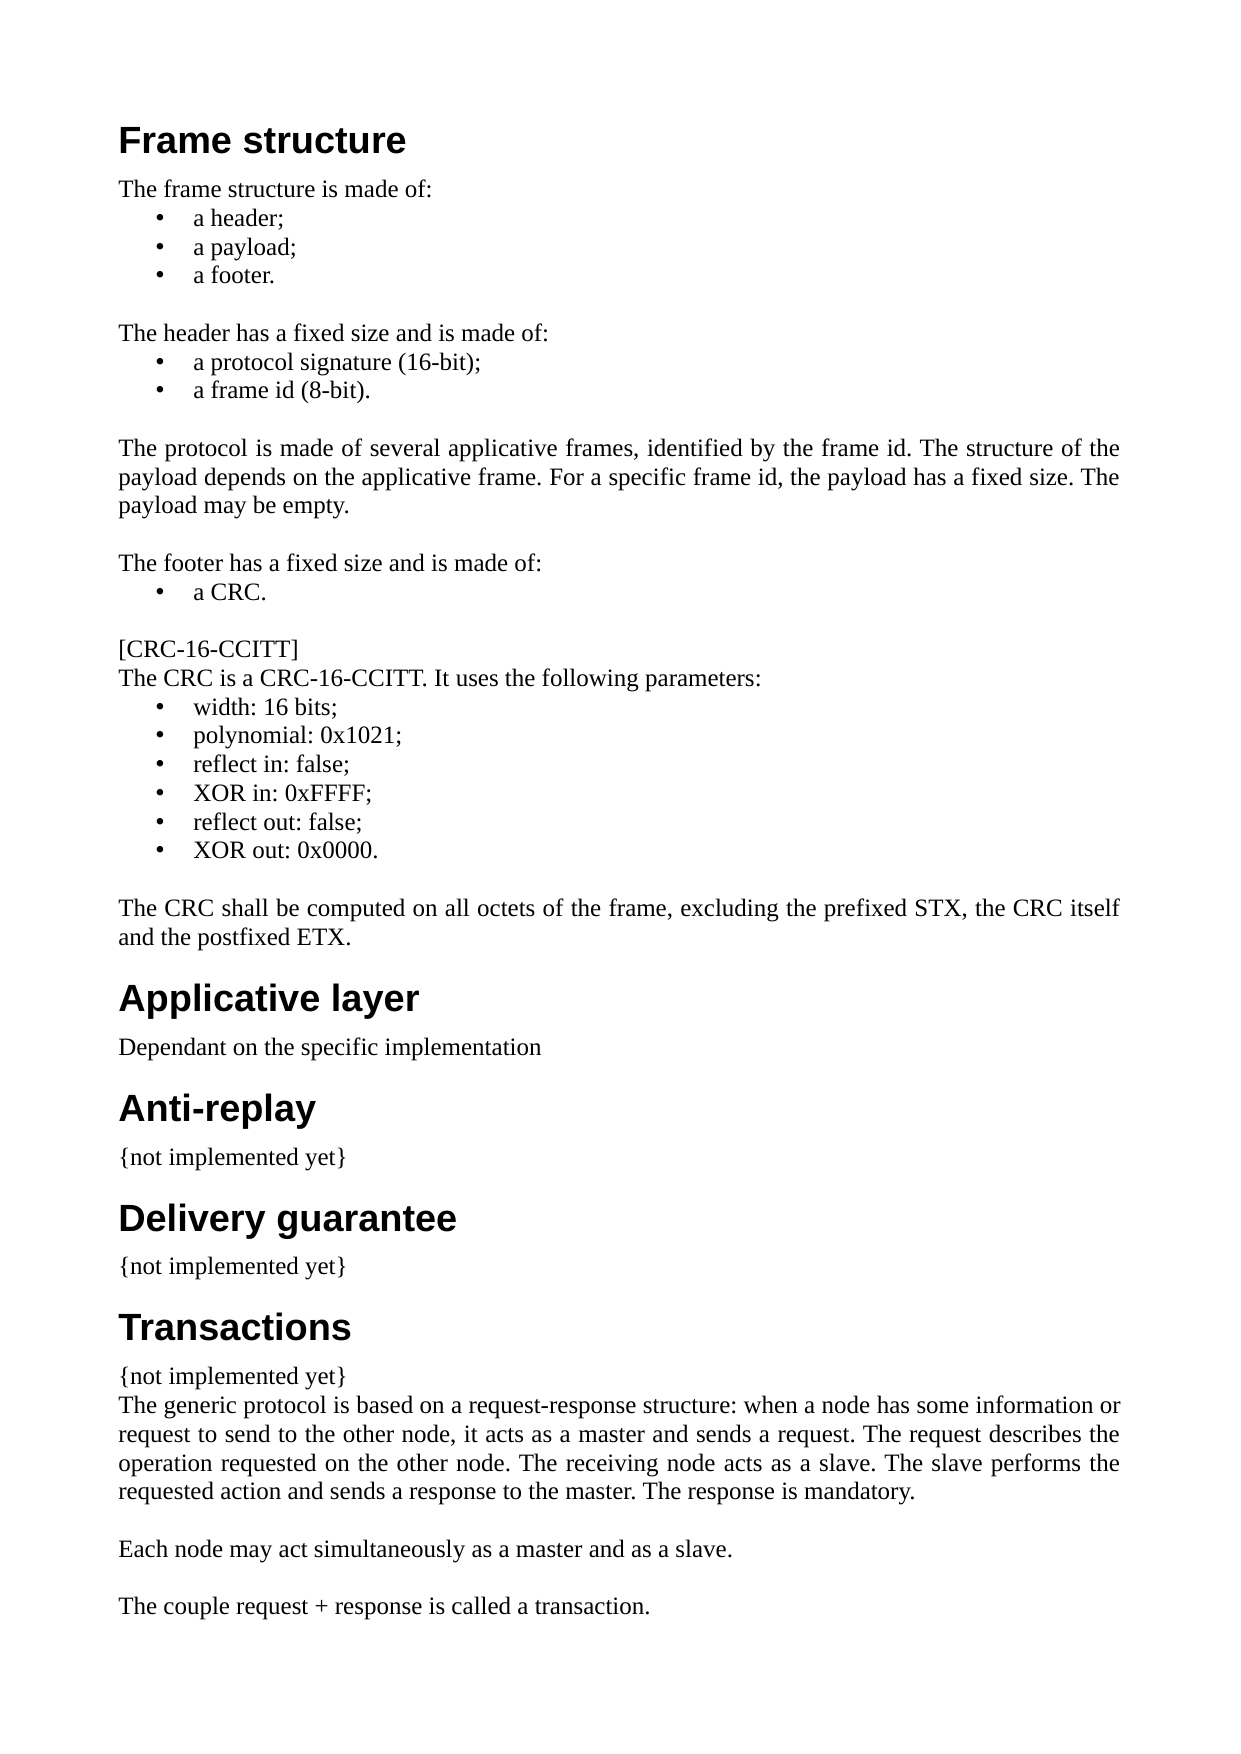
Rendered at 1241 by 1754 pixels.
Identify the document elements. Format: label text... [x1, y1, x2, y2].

text The frame structure is made of: [118, 174, 1122, 203]
subtitle Applicative layer [118, 976, 1122, 1019]
list a header; [156, 203, 1122, 232]
list reflect in: false; [156, 749, 1122, 778]
list XOR out: 0x0000. [156, 836, 1122, 864]
list width: 16 bits; [156, 692, 1122, 721]
list reflect out: false; [156, 807, 1122, 836]
text The generic protocol is based on a request-response structure: when a node has some information or request to send to the other node, it acts as a master and sends a request. The request describes the operation requested on the other node. The receiving node acts as a slave. The slave performs the requested action and sends a response to the master. The response is mandatory. [118, 1390, 1122, 1505]
text {not implemented yet} [118, 1142, 1122, 1170]
subtitle Transactions [118, 1305, 1122, 1349]
text The footer has a fixed size and is made of: [118, 548, 1122, 577]
text The header has a fixed size and is made of: [118, 318, 1122, 347]
list a payload; [156, 232, 1122, 261]
list XOR in: 0xFFFF; [156, 778, 1122, 807]
text {not implemented yet} [118, 1361, 1122, 1390]
list a frame id (8-bit). [156, 376, 1122, 404]
list a CRC. [156, 577, 1122, 606]
text The CRC shall be computed on all octets of the frame, excluding the prefixed STX, the CRC itself and the postfixed ETX. [118, 893, 1122, 951]
list a protocol signature (16-bit); [156, 347, 1122, 376]
text Each node may act simultaneously as a master and as a slave. [118, 1534, 1122, 1563]
subtitle Anti-replay [118, 1085, 1122, 1129]
text [CRC-16-CCITT] [118, 634, 1122, 663]
subtitle Frame structure [118, 118, 1122, 162]
list a footer. [156, 261, 1122, 289]
subtitle Delivery guarantee [118, 1195, 1122, 1239]
list polynomial: 0x1021; [156, 721, 1122, 749]
text {not implemented yet} [118, 1251, 1122, 1280]
text The CRC is a CRC-16-CCITT. It uses the following parameters: [118, 663, 1122, 692]
text Dependant on the specific implementation [118, 1032, 1122, 1060]
text The couple request + response is called a transaction. [118, 1591, 1122, 1620]
text The protocol is made of several applicative frames, identified by the frame id. The structure of the payload depends on the applicative frame. For a specific frame id, the payload has a fixed size. The payload may be empty. [118, 433, 1122, 519]
